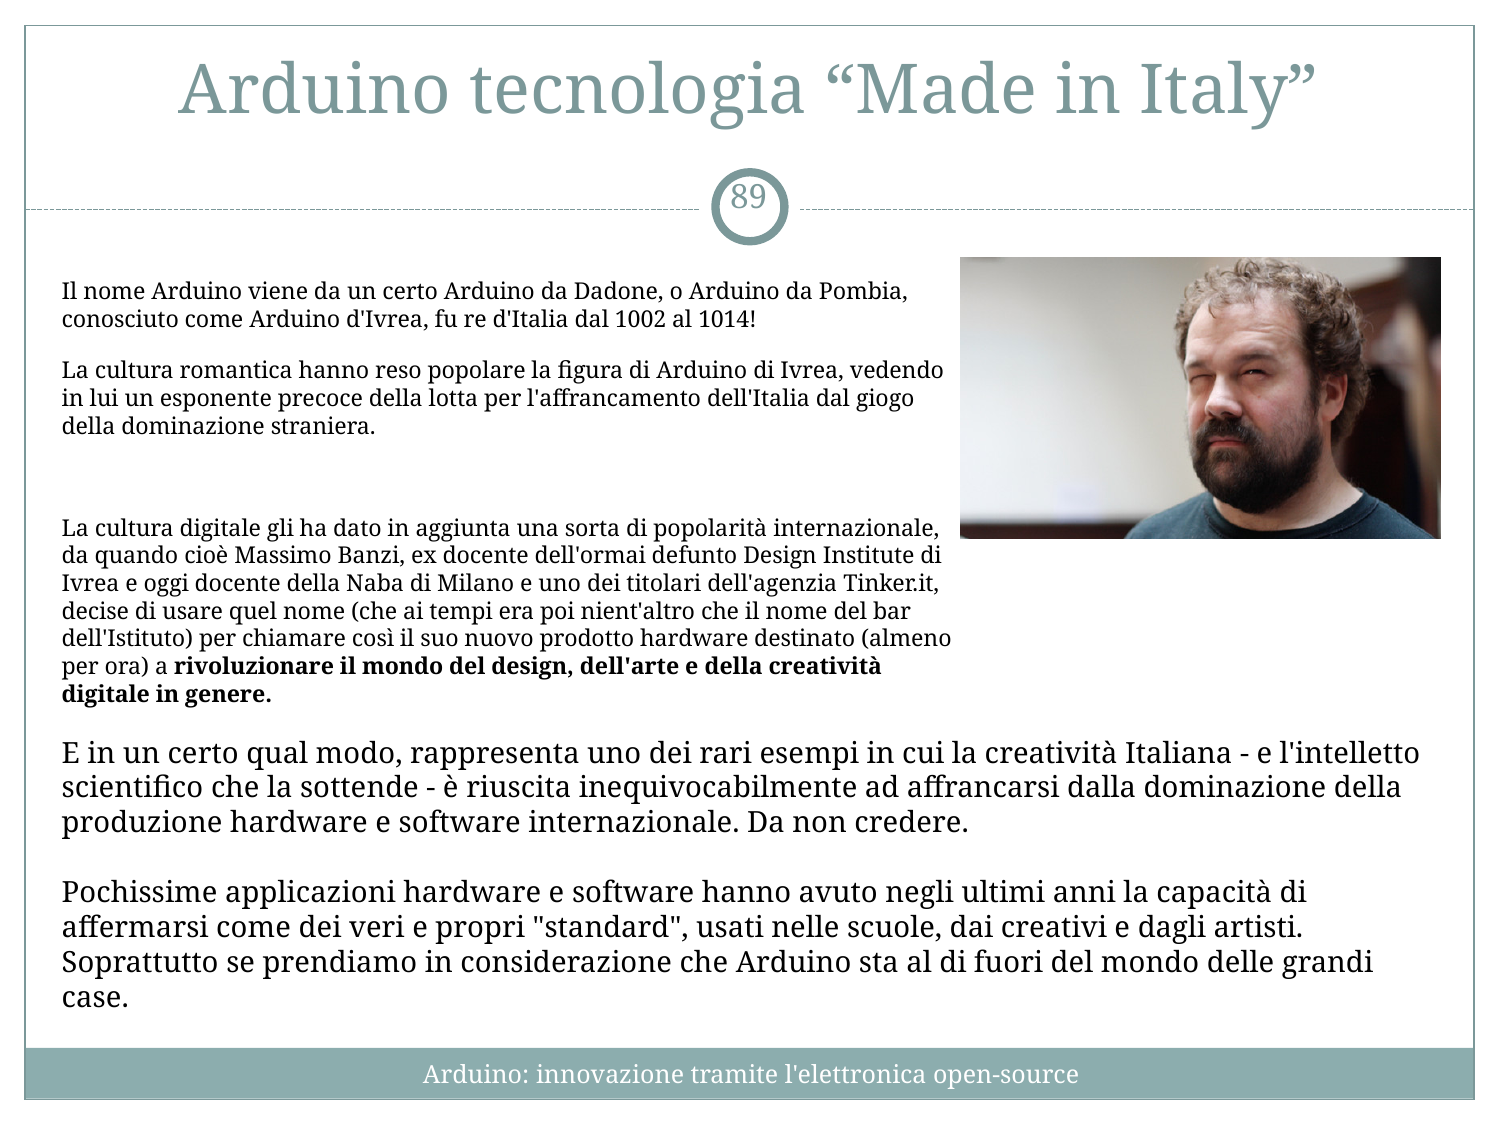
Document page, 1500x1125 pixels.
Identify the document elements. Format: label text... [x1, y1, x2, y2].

slide_number [715, 168, 791, 241]
list Il nome Arduino viene da un certo Arduino da Dadone, o Arduino da Pombia, conosciuto come Arduino d'Ivrea, fu re d'Italia dal 1002 al 1014! La cultura romantica hanno reso popolare la figura di Arduino di Ivrea, vedendo in lui un esponente precoce della lotta per l'affrancamento dell'Italia dal giogo della dominazione straniera. La cultura digitale gli ha dato in aggiunta una sorta di popolarità internazionale, da quando cioè Massimo Banzi, ex docente dell'ormai defunto Design Institute di Ivrea e oggi docente della Naba di Milano e uno dei titolari dell'agenzia Tinker.it, decise di usare quel nome (che ai tempi era poi nient'altro che il nome del bar dell'Istituto) per chiamare così il suo nuovo prodotto hardware destinato (almeno per ora) a rivoluzionare il mondo del design, dell'arte e della creatività digitale in genere. [46, 269, 982, 715]
footer Arduino: innovazione tramite l'elettronica open-source [50, 1051, 1454, 1112]
title Arduino tecnologia “Made in Italy” [49, 37, 1450, 162]
text_box E in un certo qual modo, rappresenta uno dei rari esempi in cui la creatività Italiana - e l'intelletto scientifico che la sottende - è riuscita inequivocabilmente ad affrancarsi dalla dominazione della produzione hardware e software internazionale. Da non credere. Pochissime applicazioni hardware e software hanno avuto negli ultimi anni la capacità di affermarsi come dei veri e propri "standard", usati nelle scuole, dai creativi e dagli artisti. Soprattutto se prendiamo in considerazione che Arduino sta al di fuori del mondo delle grandi case. [46, 726, 1442, 1056]
picture [960, 257, 1441, 540]
